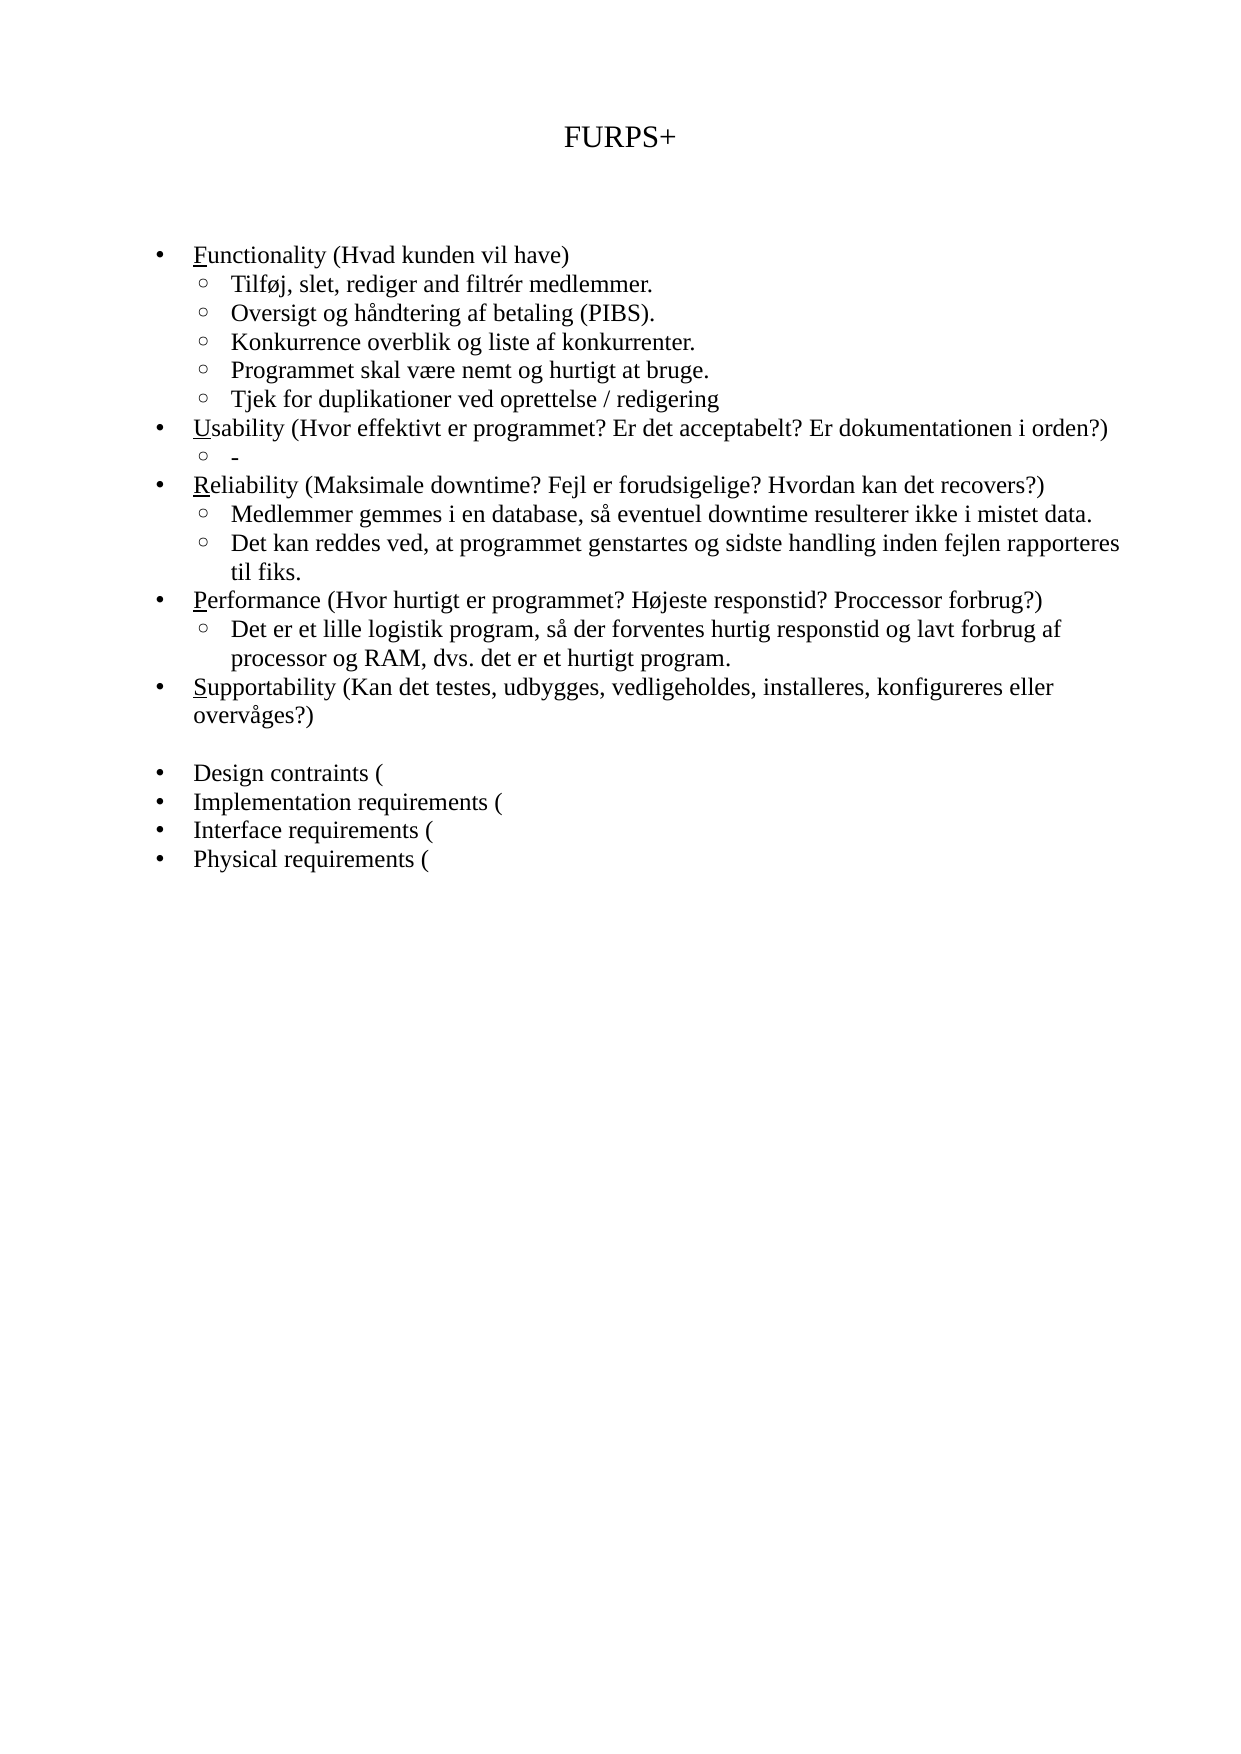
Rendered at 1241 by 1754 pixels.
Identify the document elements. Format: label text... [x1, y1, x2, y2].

list - [193, 442, 1122, 470]
list Performance (Hvor hurtigt er programmet? Højeste responstid? Proccessor forbrug?) [156, 585, 1122, 614]
list Programmet skal være nemt og hurtigt at bruge. [193, 355, 1122, 384]
list Oversigt og håndtering af betaling (PIBS). [193, 298, 1122, 327]
list Functionality (Hvad kunden vil have) [156, 240, 1122, 269]
list Implementation requirements ( [156, 787, 1122, 815]
list Medlemmer gemmes i en database, så eventuel downtime resulterer ikke i mistet data. [193, 499, 1122, 528]
list Physical requirements ( [156, 844, 1122, 873]
list Det kan reddes ved, at programmet genstartes og sidste handling inden fejlen rapporteres til fiks. [193, 528, 1122, 585]
text FURPS+ [118, 118, 1122, 154]
list Design contraints ( [156, 758, 1122, 787]
list Reliability (Maksimale downtime? Fejl er forudsigelige? Hvordan kan det recovers?) [156, 470, 1122, 499]
list Konkurrence overblik og liste af konkurrenter. [193, 327, 1122, 355]
list Tilføj, slet, rediger and filtrér medlemmer. [193, 269, 1122, 298]
list Supportability (Kan det testes, udbygges, vedligeholdes, installeres, konfigureres eller overvåges?) [156, 672, 1122, 729]
list Det er et lille logistik program, så der forventes hurtig responstid og lavt forbrug af processor og RAM, dvs. det er et hurtigt program. [193, 614, 1122, 672]
list Tjek for duplikationer ved oprettelse / redigering [193, 384, 1122, 413]
list Usability (Hvor effektivt er programmet? Er det acceptabelt? Er dokumentationen i orden?) [156, 413, 1122, 442]
list Interface requirements ( [156, 815, 1122, 844]
